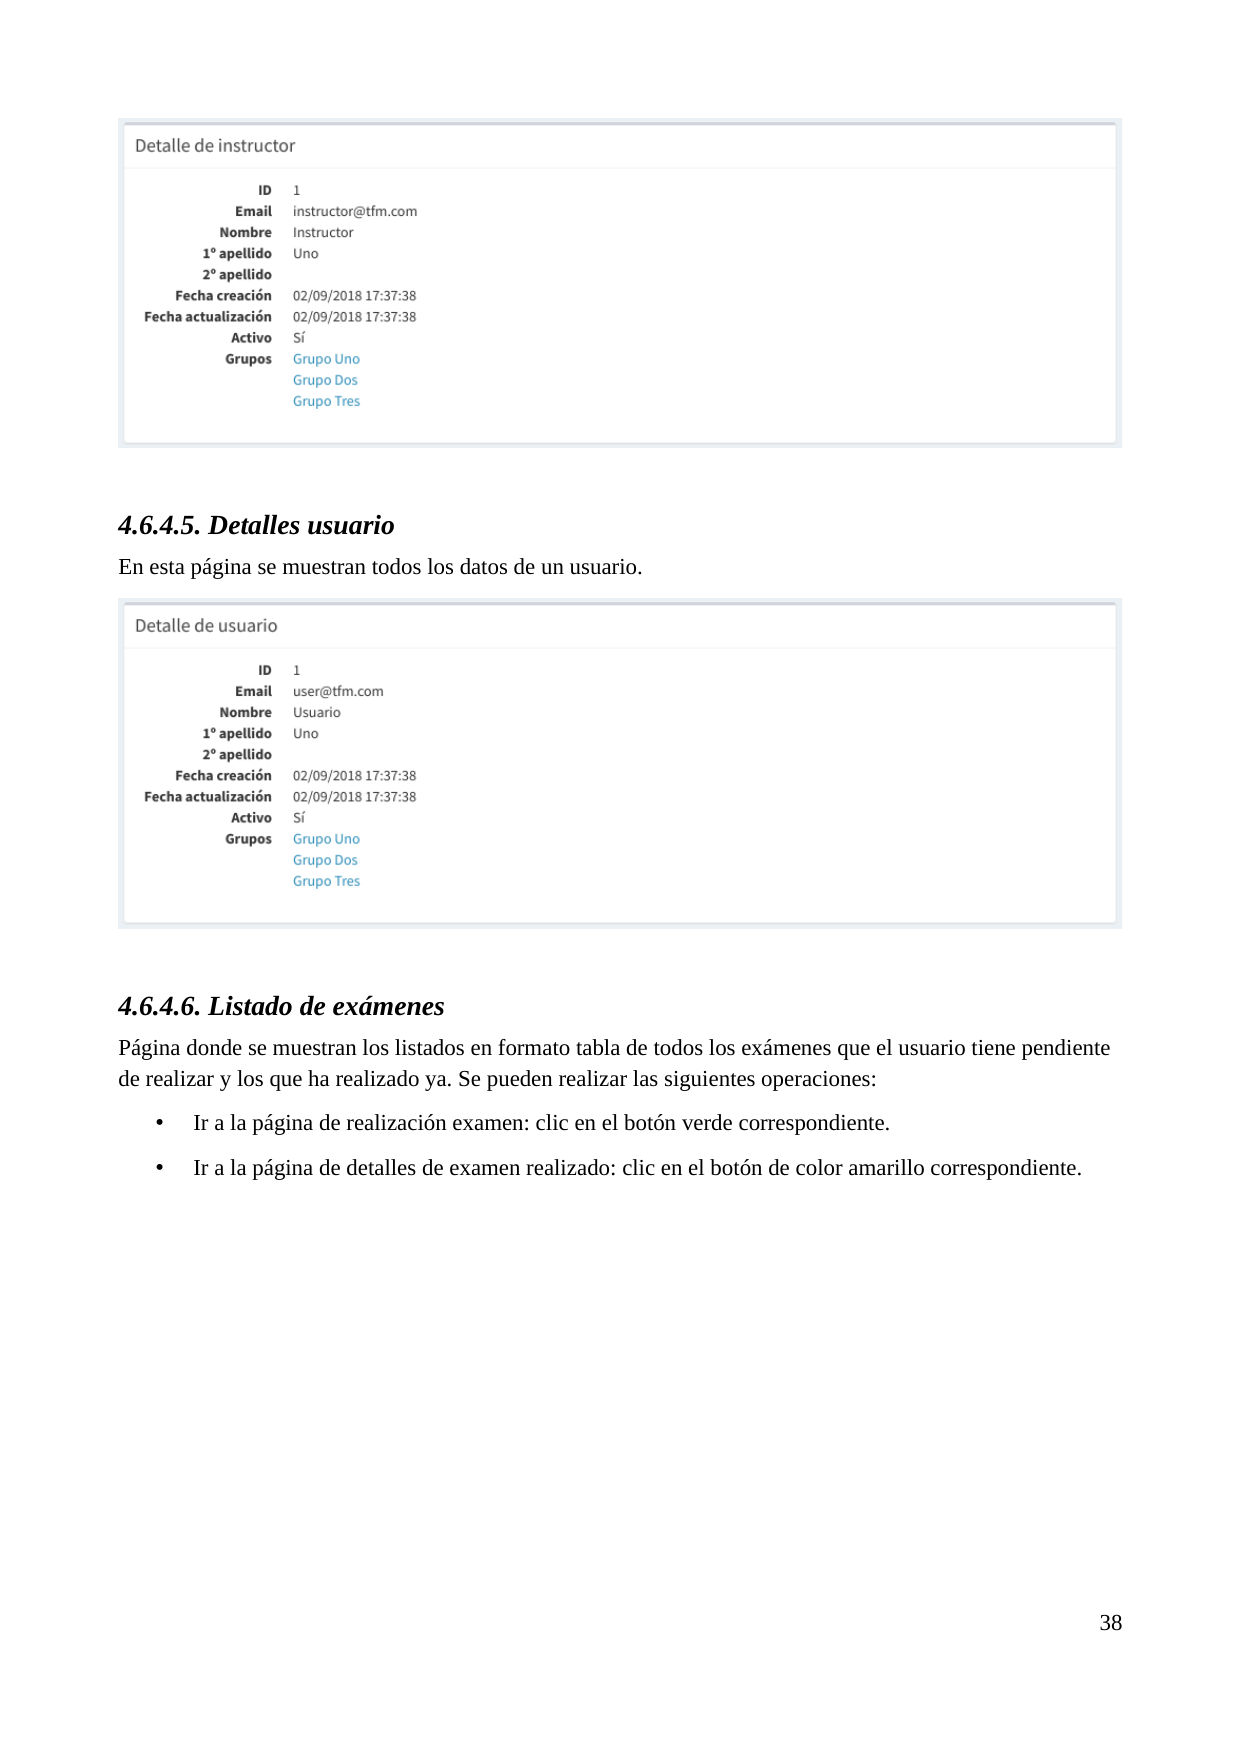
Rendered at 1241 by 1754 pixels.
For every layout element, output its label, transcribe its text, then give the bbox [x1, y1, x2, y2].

picture [118, 118, 1123, 448]
list Ir a la página de detalles de examen realizado: clic en el botón de color amarillo correspondiente. [156, 1154, 1122, 1181]
list Ir a la página de realización examen: clic en el botón verde correspondiente. [156, 1109, 1122, 1136]
subtitle 4.6.4.6. Listado de exámenes [118, 990, 1122, 1022]
text En esta página se muestran todos los datos de un usuario. [118, 553, 1122, 580]
text Página donde se muestran los listados en formato tabla de todos los exámenes que el usuario tiene pendiente de realizar y los que ha realizado ya. Se pueden realizar las siguientes operaciones: [118, 1034, 1122, 1091]
picture [118, 598, 1123, 929]
subtitle 4.6.4.5. Detalles usuario [118, 509, 1122, 541]
